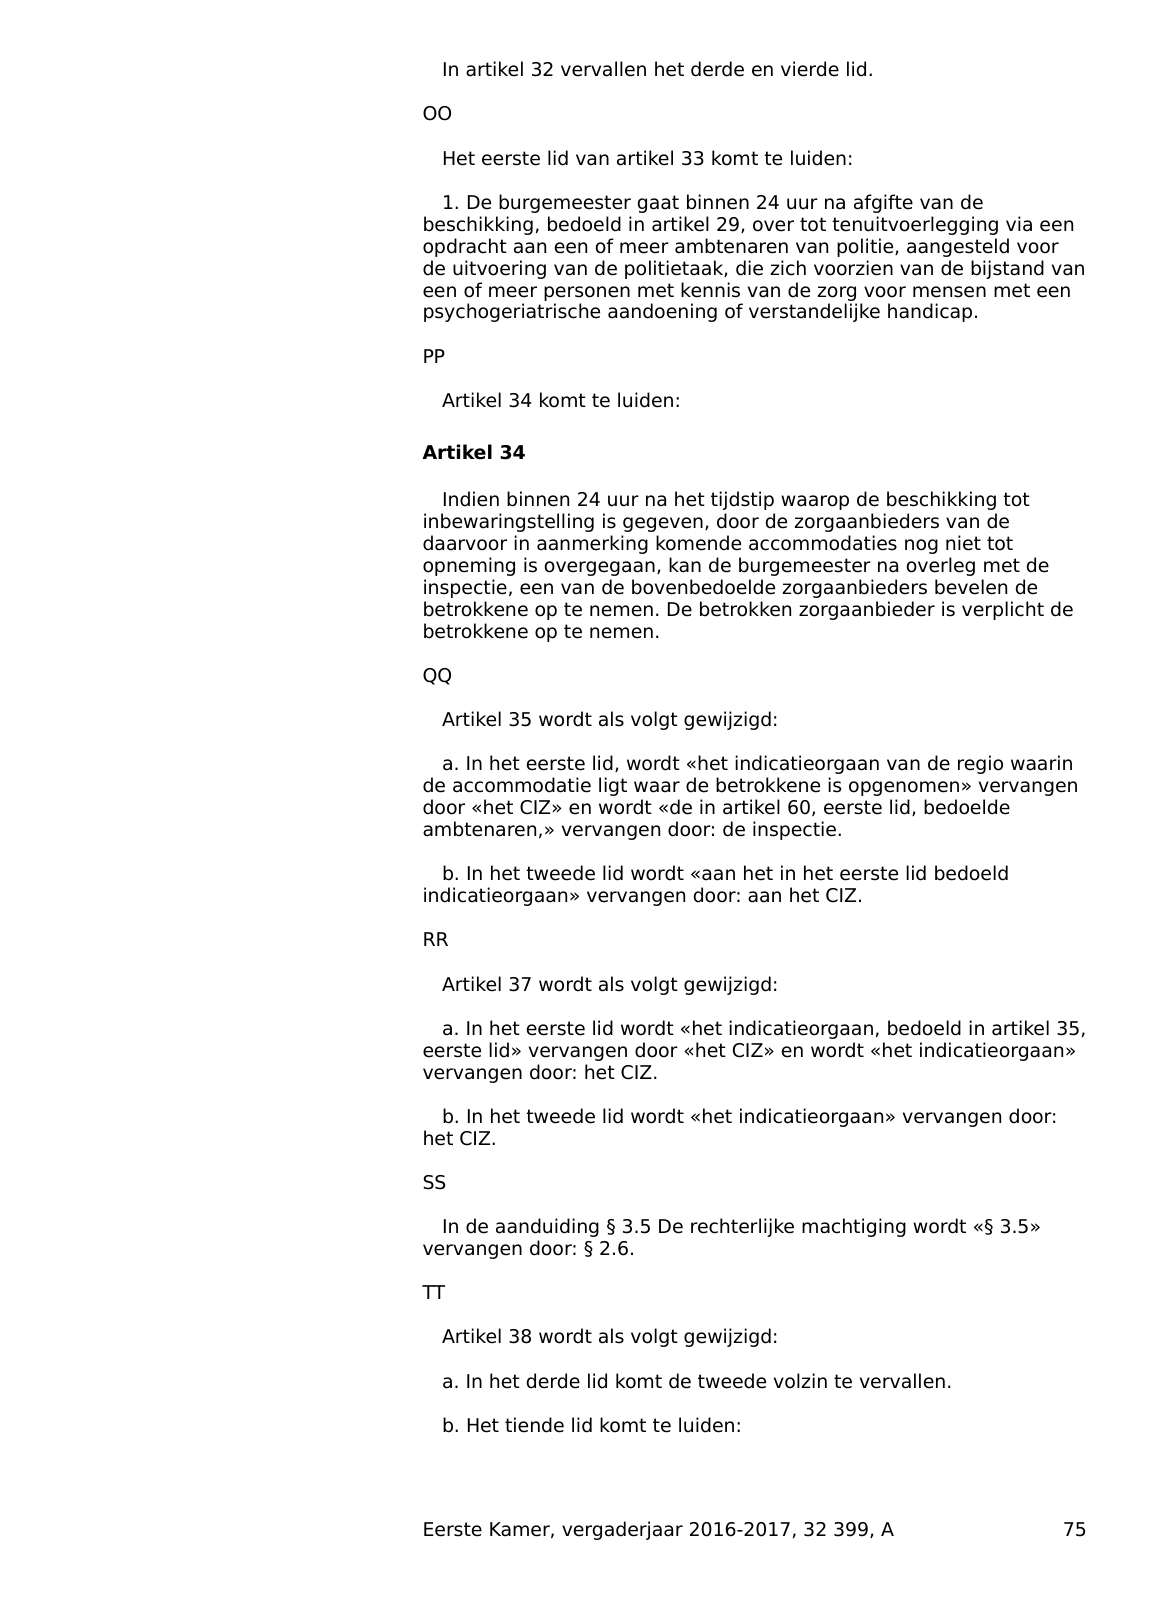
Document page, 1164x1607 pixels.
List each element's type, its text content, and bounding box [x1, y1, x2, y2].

text PP [422, 346, 1087, 368]
text RR [422, 929, 1087, 951]
text a. In het eerste lid, wordt «het indicatieorgaan van de regio waarin de accommodatie ligt waar de betrokkene is opgenomen» vervangen door «het CIZ» en wordt «de in artikel 60, eerste lid, bedoelde ambtenaren,» vervangen door: de inspectie. [422, 753, 1087, 841]
text b. In het tweede lid wordt «aan het in het eerste lid bedoeld indicatieorgaan» vervangen door: aan het CIZ. [422, 863, 1087, 907]
text b. In het tweede lid wordt «het indicatieorgaan» vervangen door: het CIZ. [422, 1106, 1087, 1150]
text SS [422, 1172, 1087, 1194]
text Het eerste lid van artikel 33 komt te luiden: [422, 147, 1087, 169]
text a. In het derde lid komt de tweede volzin te vervallen. [422, 1371, 1087, 1393]
text 1. De burgemeester gaat binnen 24 uur na afgifte van de beschikking, bedoeld in artikel 29, over tot tenuitvoerlegging via een opdracht aan een of meer ambtenaren van politie, aangesteld voor de uitvoering van de politietaak, die zich voorzien van de bijstand van een of meer personen met kennis van de zorg voor mensen met een psychogeriatrische aandoening of verstandelijke handicap. [422, 192, 1087, 323]
text TT [422, 1282, 1087, 1304]
text Indien binnen 24 uur na het tijdstip waarop de beschikking tot inbewaringstelling is gegeven, door de zorgaanbieders van de daarvoor in aanmerking komende accommodaties nog niet tot opneming is overgegaan, kan de burgemeester na overleg met de inspectie, een van de bovenbedoelde zorgaanbieders bevelen de betrokkene op te nemen. De betrokken zorgaanbieder is verplicht de betrokkene op te nemen. [422, 489, 1087, 643]
text Artikel 37 wordt als volgt gewijzigd: [422, 973, 1087, 996]
text a. In het eerste lid wordt «het indicatieorgaan, bedoeld in artikel 35, eerste lid» vervangen door «het CIZ» en wordt «het indicatieorgaan» vervangen door: het CIZ. [422, 1018, 1087, 1084]
text In artikel 32 vervallen het derde en vierde lid. [422, 59, 1087, 81]
text Artikel 34 komt te luiden: [422, 390, 1087, 412]
text Artikel 35 wordt als volgt gewijzigd: [422, 709, 1087, 731]
subtitle Artikel 34 [422, 442, 1087, 464]
text In de aanduiding § 3.5 De rechterlijke machtiging wordt «§ 3.5» vervangen door: § 2.6. [422, 1216, 1087, 1260]
text Artikel 38 wordt als volgt gewijzigd: [422, 1326, 1087, 1348]
text b. Het tiende lid komt te luiden: [422, 1415, 1087, 1437]
text QQ [422, 665, 1087, 687]
text OO [422, 103, 1087, 125]
